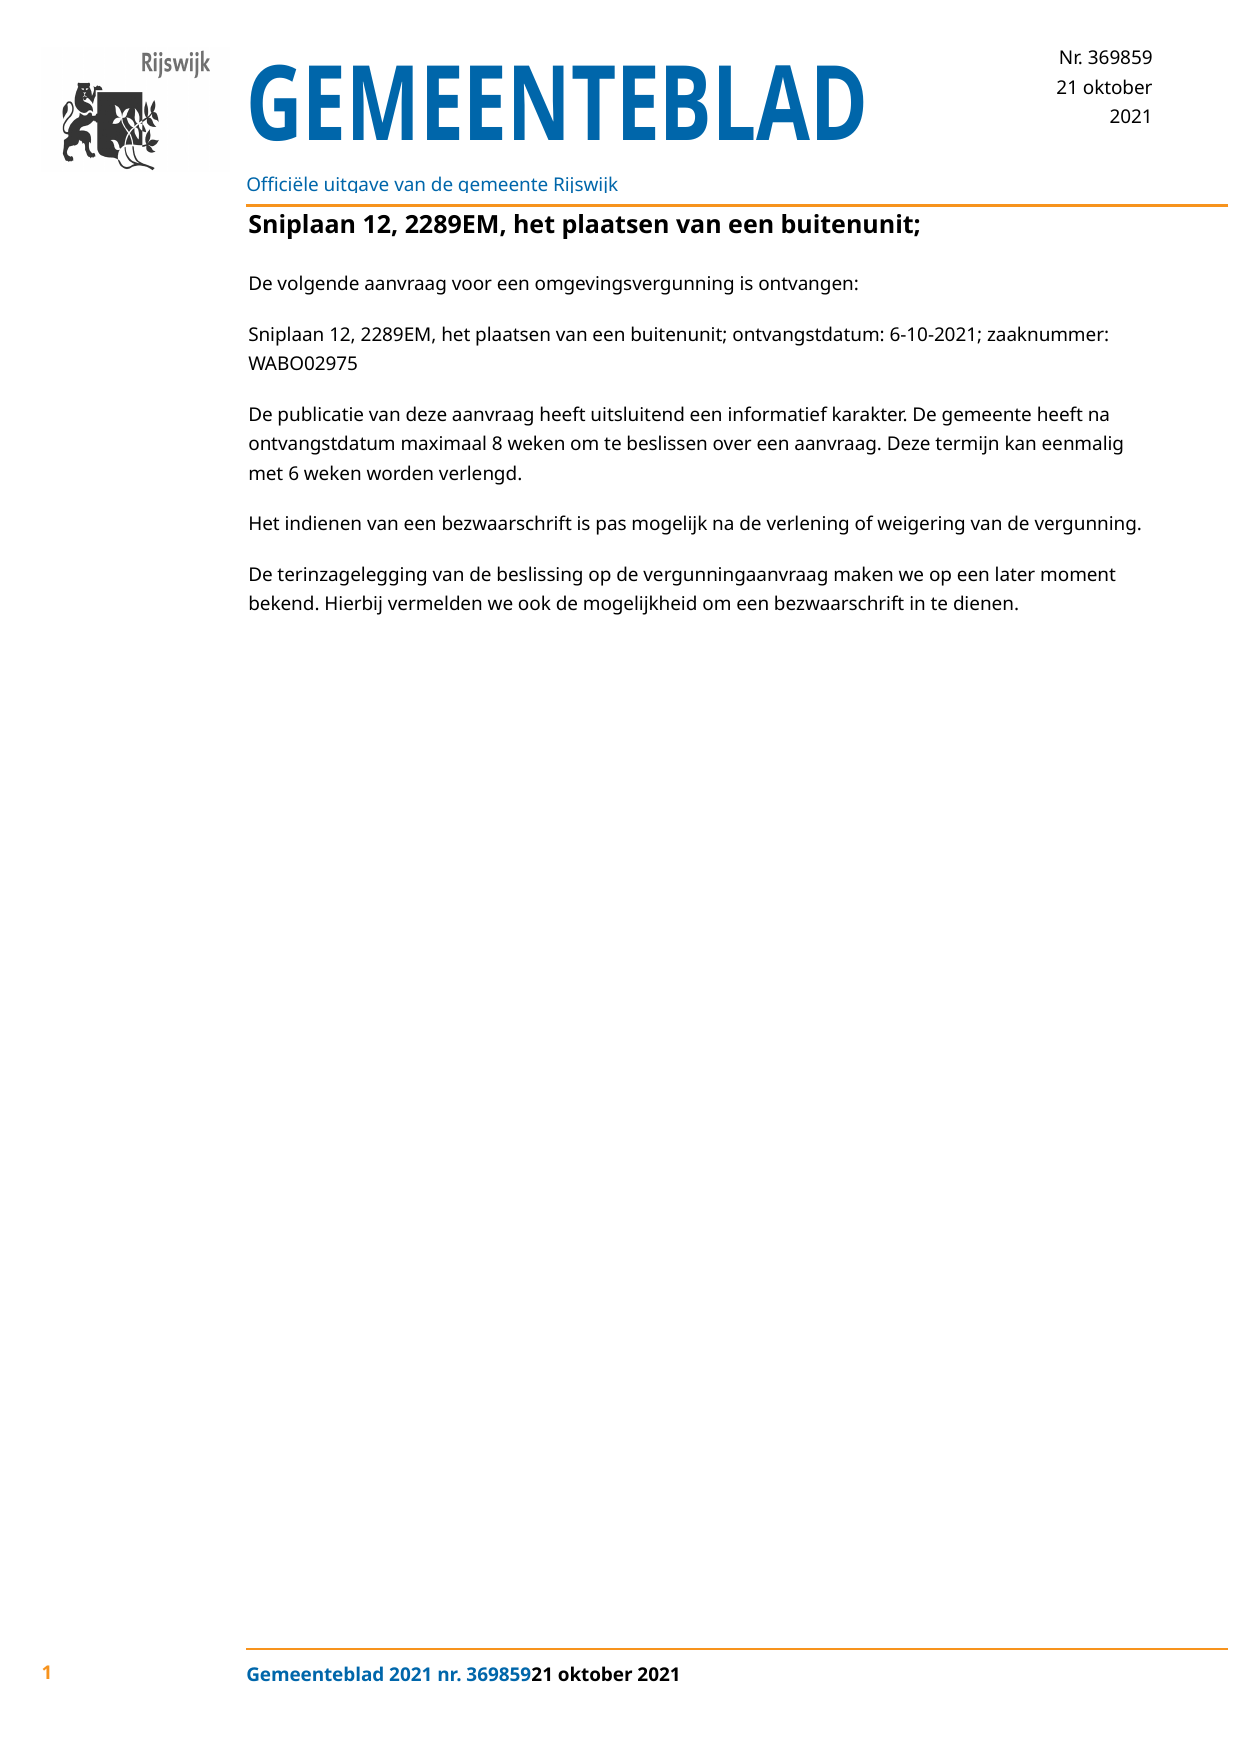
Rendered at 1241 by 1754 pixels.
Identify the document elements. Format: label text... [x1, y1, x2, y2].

text Het indienen van een bezwaarschrift is pas mogelijk na de verlening of weigering van de vergunning. [248, 510, 1152, 536]
picture [41, 47, 231, 172]
text De volgende aanvraag voor een omgevingsvergunning is ontvangen: [248, 270, 1152, 296]
text De terinzagelegging van de beslissing op de vergunningaanvraag maken we op een later moment bekend. Hierbij vermelden we ook de mogelijkheid om een bezwaarschrift in te dienen. [248, 561, 1152, 616]
text Sniplaan 12, 2289EM, het plaatsen van een buitenunit; ontvangstdatum: 6-10-2021; zaaknummer: WABO02975 [248, 321, 1152, 376]
text De publicatie van deze aanvraag heeft uitsluitend een informatief karakter. De gemeente heeft na ontvangstdatum maximaal 8 weken om te beslissen over een aanvraag. Deze termijn kan eenmalig met 6 weken worden verlengd. [248, 401, 1152, 486]
text Sniplaan 12, 2289EM, het plaatsen van een buitenunit; [248, 207, 1152, 241]
